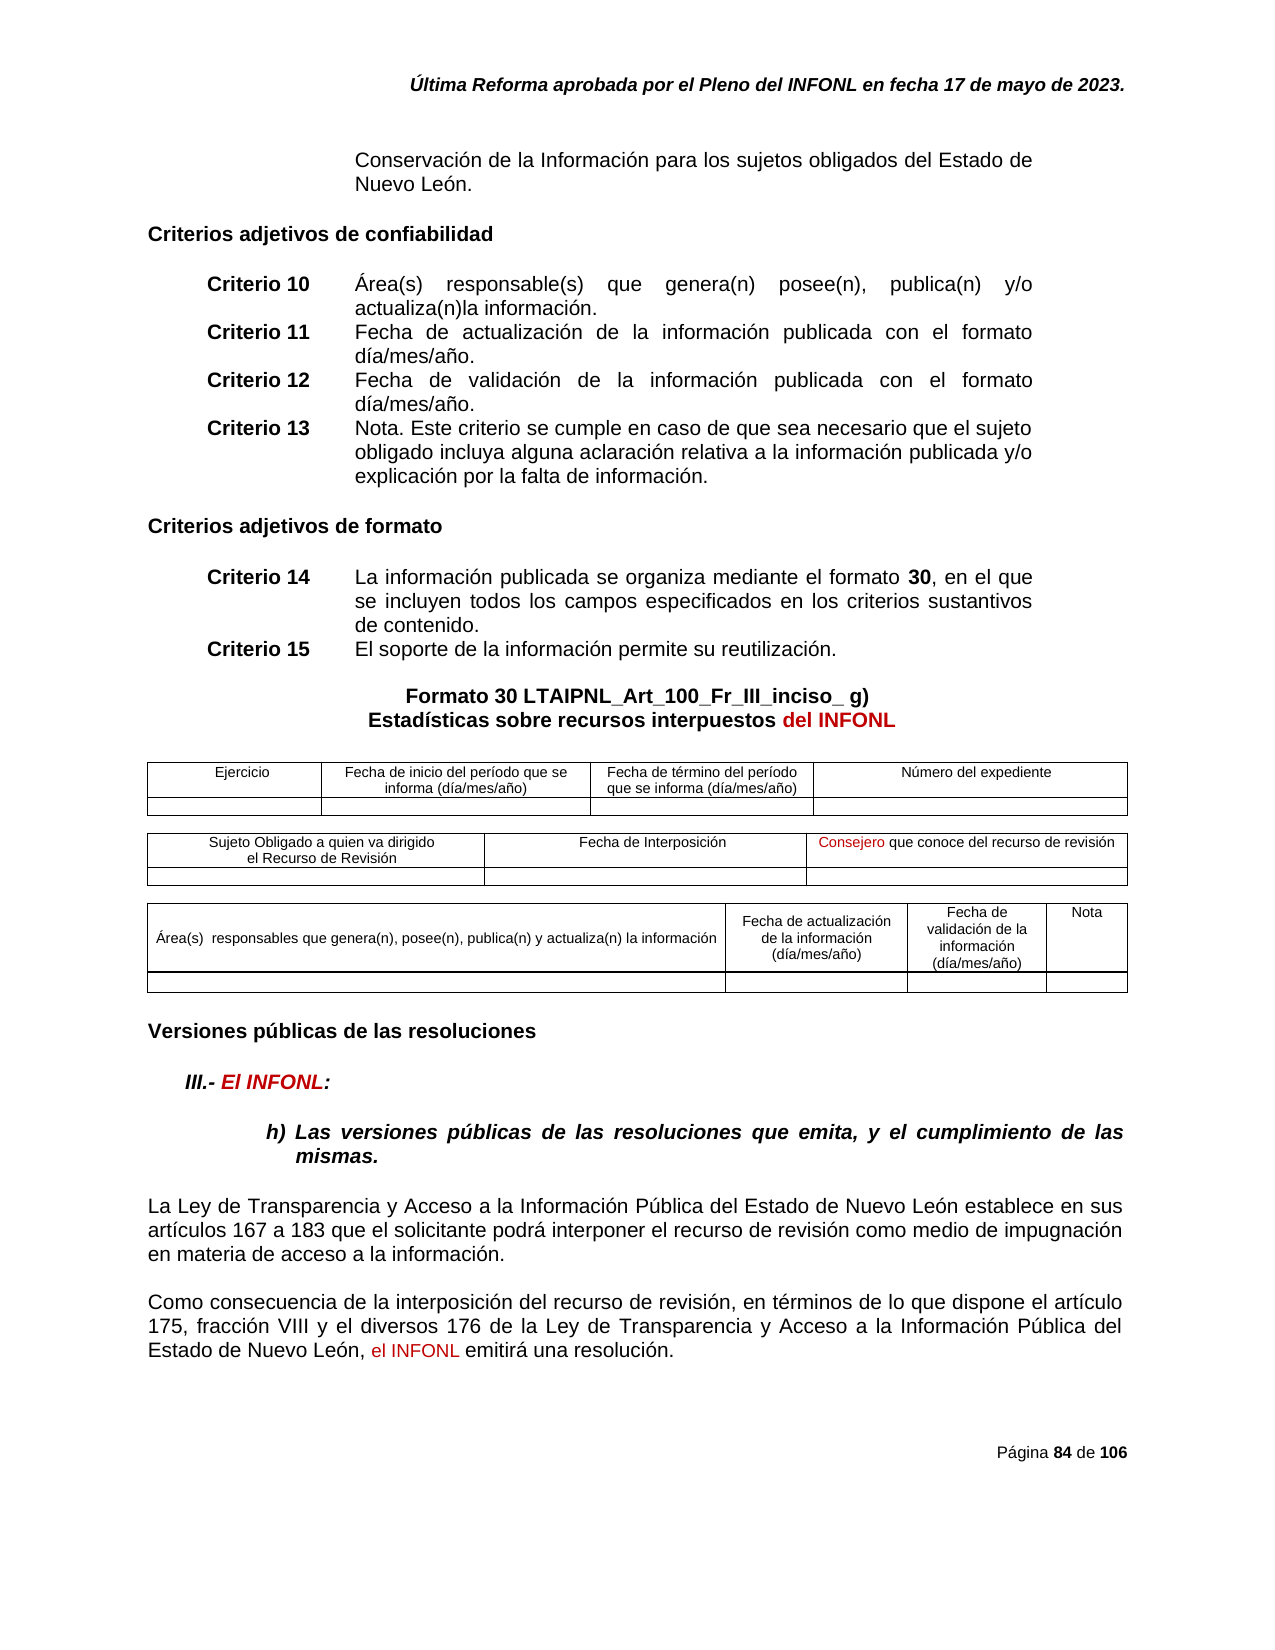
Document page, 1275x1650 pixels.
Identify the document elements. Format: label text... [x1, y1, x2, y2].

text Criterio 10 Área(s) responsable(s) que genera(n) posee(n), publica(n) y/o actualiza(n)la información. [207, 272, 1033, 320]
text Versiones públicas de las resoluciones [148, 1019, 1127, 1043]
text Criterio 12 Fecha de validación de la información publicada con el formato día/mes/año. [207, 368, 1033, 416]
table_cell [591, 798, 813, 814]
text Estadísticas sobre recursos interpuestos del INFONL [148, 708, 1127, 732]
table_cell [485, 868, 806, 885]
table_header Fecha de Interposición [485, 834, 806, 867]
table_cell [807, 868, 1127, 885]
table_header Ejercicio [148, 763, 321, 797]
table_header Fecha de inicio del período que se informa (día/mes/año) [322, 763, 590, 797]
table_cell [148, 973, 725, 991]
table_header Área(s) responsables que genera(n), posee(n), publica(n) y actualiza(n) la información [148, 904, 725, 971]
table_cell [726, 973, 907, 991]
table_cell [1047, 973, 1127, 991]
table_cell [148, 868, 484, 885]
text Como consecuencia de la interposición del recurso de revisión, en términos de lo que dispone el artículo 175, fracción VIII y el diversos 176 de la Ley de Transparencia y Acceso a la Información Pública del Estado de Nuevo León, el INFONL emitirá una resolución. [148, 1290, 1124, 1362]
text Formato 30 LTAIPNL_Art_100_Fr_III_inciso_ g) [148, 684, 1127, 708]
table_header Sujeto Obligado a quien va dirigido el Recurso de Revisión [148, 834, 484, 867]
table_header Fecha de validación de la información (día/mes/año) [908, 904, 1046, 971]
table_header Consejero que conoce del recurso de revisión [807, 834, 1127, 867]
table_cell [322, 798, 590, 814]
text Criterio 13 Nota. Este criterio se cumple en caso de que sea necesario que el sujeto obligado incluya alguna aclaración relativa a la información publicada y/o explicación por la falta de información. [207, 416, 1033, 488]
text III.- El INFONL: [185, 1070, 1039, 1094]
text Criterios adjetivos de confiabilidad [148, 222, 1127, 246]
text Criterio 11 Fecha de actualización de la información publicada con el formato día/mes/año. [207, 320, 1033, 368]
table_header Fecha de actualización de la información (día/mes/año) [726, 904, 907, 971]
text Criterios adjetivos de formato [148, 514, 1127, 538]
text La Ley de Transparencia y Acceso a la Información Pública del Estado de Nuevo León establece en sus artículos 167 a 183 que el solicitante podrá interponer el recurso de revisión como medio de impugnación en materia de acceso a la información. [148, 1194, 1124, 1266]
text Criterio 14 La información publicada se organiza mediante el formato 30, en el que se incluyen todos los campos especificados en los criterios sustantivos de contenido. [207, 564, 1033, 636]
text h) Las versiones públicas de las resoluciones que emita, y el cumplimiento de las mismas. [266, 1120, 1127, 1168]
table_cell [908, 973, 1046, 991]
table_cell [148, 798, 321, 814]
text Criterio 15 El soporte de la información permite su reutilización. [207, 636, 1033, 660]
table_cell [814, 798, 1127, 814]
table_header Fecha de término del período que se informa (día/mes/año) [591, 763, 813, 797]
table_header Número del expediente [814, 763, 1127, 797]
table_header Nota [1047, 904, 1127, 971]
text Conservación de la Información para los sujetos obligados del Estado de Nuevo León. [207, 148, 1033, 196]
